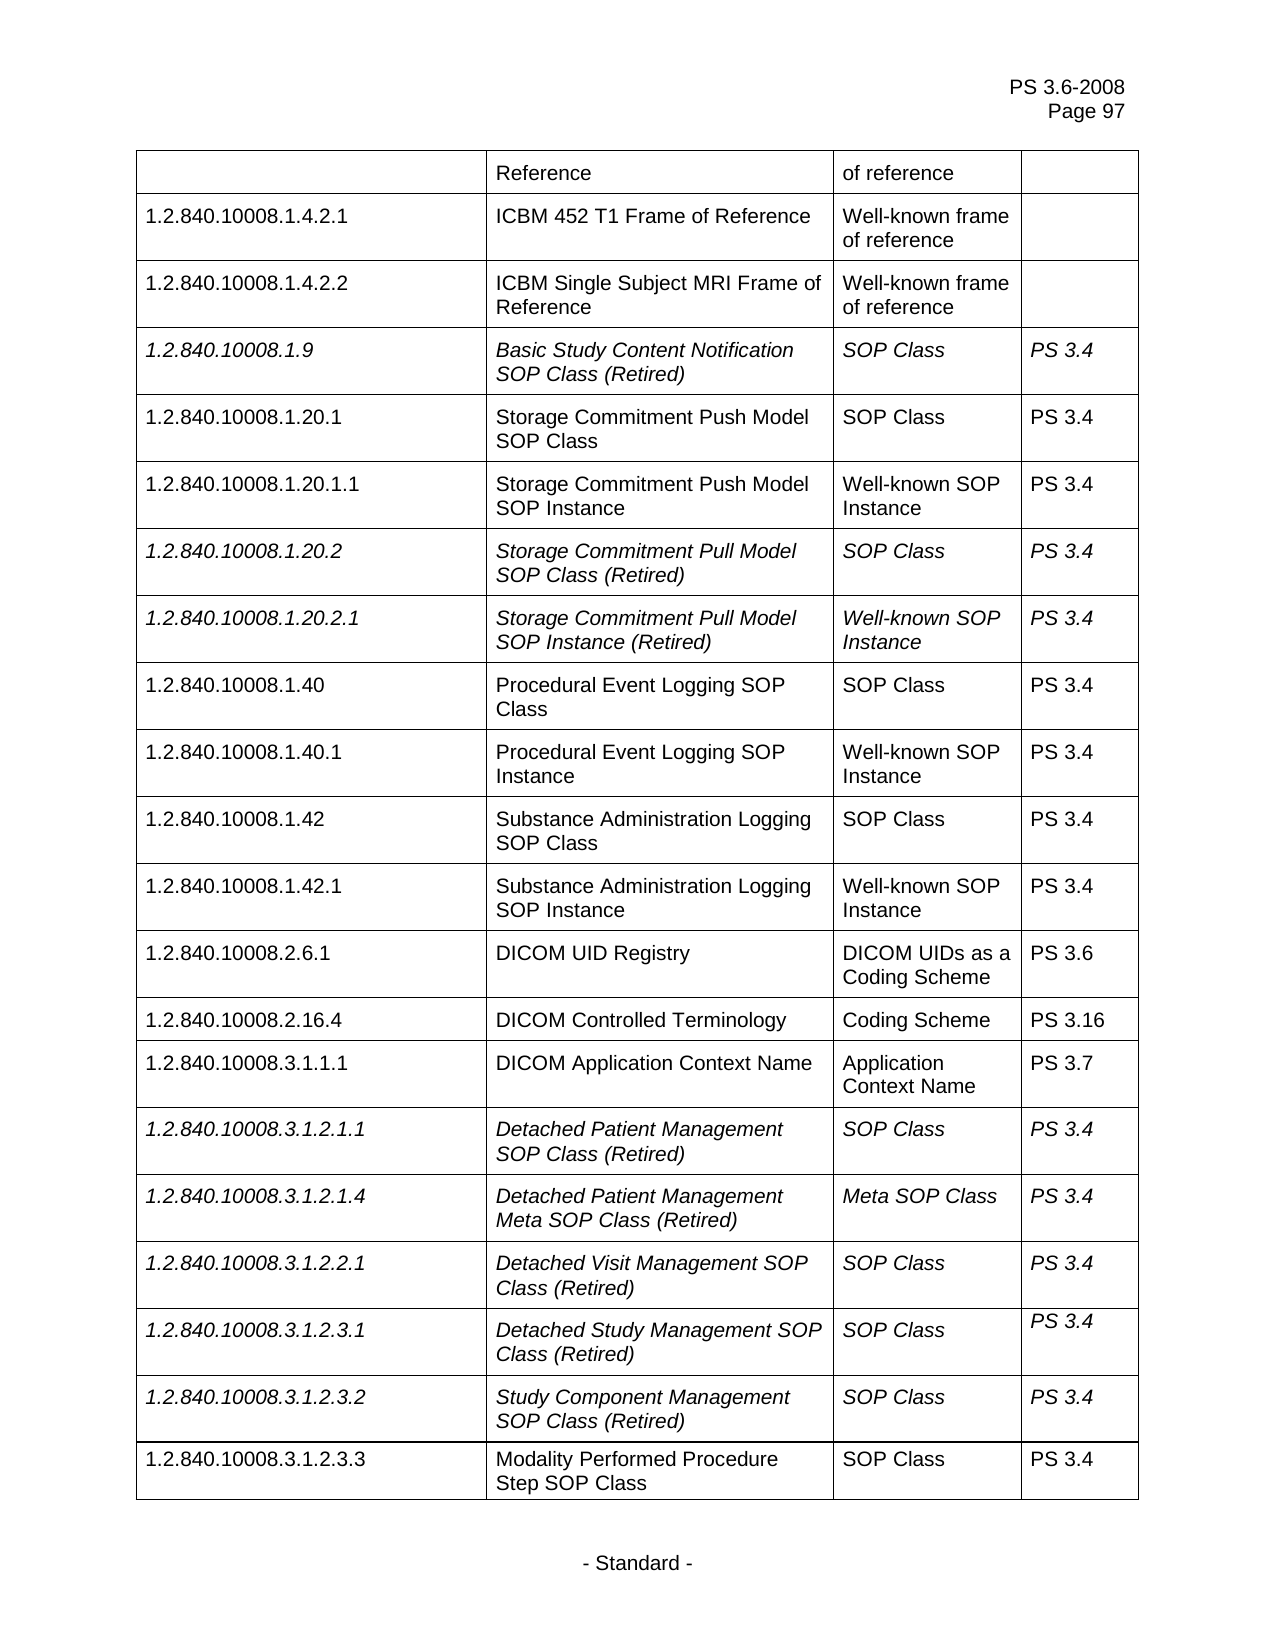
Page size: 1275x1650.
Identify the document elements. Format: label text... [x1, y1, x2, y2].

table_cell 1.2.840.10008.3.1.2.3.1 [137, 1309, 486, 1374]
table_cell DICOM Application Context Name [487, 1041, 833, 1107]
table_cell PS 3.4 [1022, 395, 1138, 461]
table_cell [137, 151, 486, 193]
table_cell 1.2.840.10008.2.6.1 [137, 931, 486, 997]
table_cell 1.2.840.10008.1.20.1 [137, 395, 486, 461]
table_cell 1.2.840.10008.3.1.2.2.1 [137, 1242, 486, 1307]
table_cell PS 3.4 [1022, 864, 1138, 930]
table_cell ICBM 452 T1 Frame of Reference [487, 194, 833, 260]
table_cell [1022, 151, 1138, 193]
table_cell Basic Study Content Notification SOP Class (Retired) [487, 328, 833, 394]
table_cell DICOM UIDs as a Coding Scheme [834, 931, 1021, 997]
table_cell Well-known SOP Instance [834, 730, 1021, 796]
table_cell 1.2.840.10008.1.42 [137, 797, 486, 863]
table_cell SOP Class [834, 395, 1021, 461]
table_cell Procedural Event Logging SOP Class [487, 663, 833, 729]
table_cell Detached Visit Management SOP Class (Retired) [487, 1242, 833, 1307]
table_cell Well-known frame of reference [834, 194, 1021, 260]
table_cell Modality Performed Procedure Step SOP Class [487, 1443, 833, 1499]
table_cell Detached Patient Management SOP Class (Retired) [487, 1108, 833, 1173]
table_cell 1.2.840.10008.1.20.1.1 [137, 462, 486, 528]
table_cell PS 3.4 [1022, 529, 1138, 595]
table_cell PS 3.4 [1022, 328, 1138, 394]
table_cell 1.2.840.10008.3.1.2.1.1 [137, 1108, 486, 1173]
table_cell SOP Class [834, 529, 1021, 595]
table_cell Well-known SOP Instance [834, 864, 1021, 930]
table_cell Meta SOP Class [834, 1175, 1021, 1241]
table_cell Study Component Management SOP Class (Retired) [487, 1376, 833, 1441]
table_cell PS 3.4 [1022, 730, 1138, 796]
table_cell PS 3.16 [1022, 998, 1138, 1039]
table_cell SOP Class [834, 1443, 1021, 1499]
table_cell PS 3.4 [1022, 1309, 1138, 1374]
table_cell SOP Class [834, 1108, 1021, 1173]
table_cell SOP Class [834, 328, 1021, 394]
table_cell [1022, 194, 1138, 260]
table_cell PS 3.4 [1022, 1108, 1138, 1173]
table_cell SOP Class [834, 1309, 1021, 1374]
table_cell Well-known frame of reference [834, 261, 1021, 327]
table_cell Storage Commitment Push Model SOP Instance [487, 462, 833, 528]
table_cell PS 3.6 [1022, 931, 1138, 997]
table_cell PS 3.4 [1022, 1175, 1138, 1241]
table_cell 1.2.840.10008.1.20.2.1 [137, 596, 486, 662]
table_cell 1.2.840.10008.1.40 [137, 663, 486, 729]
table_cell PS 3.4 [1022, 1376, 1138, 1441]
table_cell 1.2.840.10008.2.16.4 [137, 998, 486, 1039]
table_cell Storage Commitment Pull Model SOP Class (Retired) [487, 529, 833, 595]
table_cell Substance Administration Logging SOP Instance [487, 864, 833, 930]
table_cell of reference [834, 151, 1021, 193]
table_cell PS 3.4 [1022, 1443, 1138, 1499]
table_cell PS 3.4 [1022, 462, 1138, 528]
table_cell Storage Commitment Pull Model SOP Instance (Retired) [487, 596, 833, 662]
table_cell Storage Commitment Push Model SOP Class [487, 395, 833, 461]
table_cell 1.2.840.10008.1.4.2.2 [137, 261, 486, 327]
table_cell 1.2.840.10008.3.1.2.1.4 [137, 1175, 486, 1241]
table_cell PS 3.4 [1022, 663, 1138, 729]
table_cell PS 3.4 [1022, 797, 1138, 863]
table_cell SOP Class [834, 1242, 1021, 1307]
table_cell PS 3.4 [1022, 596, 1138, 662]
table_cell 1.2.840.10008.1.4.2.1 [137, 194, 486, 260]
table_cell 1.2.840.10008.3.1.2.3.2 [137, 1376, 486, 1441]
table_cell 1.2.840.10008.1.20.2 [137, 529, 486, 595]
table_cell 1.2.840.10008.3.1.1.1 [137, 1041, 486, 1107]
table_cell Reference [487, 151, 833, 193]
table_cell Substance Administration Logging SOP Class [487, 797, 833, 863]
table_cell Detached Patient Management Meta SOP Class (Retired) [487, 1175, 833, 1241]
table_cell PS 3.4 [1022, 1242, 1138, 1307]
table_cell SOP Class [834, 1376, 1021, 1441]
table_cell SOP Class [834, 663, 1021, 729]
table_cell Well-known SOP Instance [834, 462, 1021, 528]
table_cell ICBM Single Subject MRI Frame of Reference [487, 261, 833, 327]
table_cell [1022, 261, 1138, 327]
table_cell 1.2.840.10008.1.40.1 [137, 730, 486, 796]
table_cell 1.­2.840.10008.3.1.2.3.3 [137, 1443, 486, 1499]
table_cell SOP Class [834, 797, 1021, 863]
table_cell Well-known SOP Instance [834, 596, 1021, 662]
table_cell Procedural Event Logging SOP Instance [487, 730, 833, 796]
table_cell Detached Study Management SOP Class (Retired) [487, 1309, 833, 1374]
table_cell Application Context Name [834, 1041, 1021, 1107]
table_cell Coding Scheme [834, 998, 1021, 1039]
table_cell 1.2.840.10008.1.9 [137, 328, 486, 394]
table_cell DICOM UID Registry [487, 931, 833, 997]
table_cell 1.2.840.10008.1.42.1 [137, 864, 486, 930]
table_cell PS 3.7 [1022, 1041, 1138, 1107]
table_cell DICOM Controlled Terminology [487, 998, 833, 1039]
